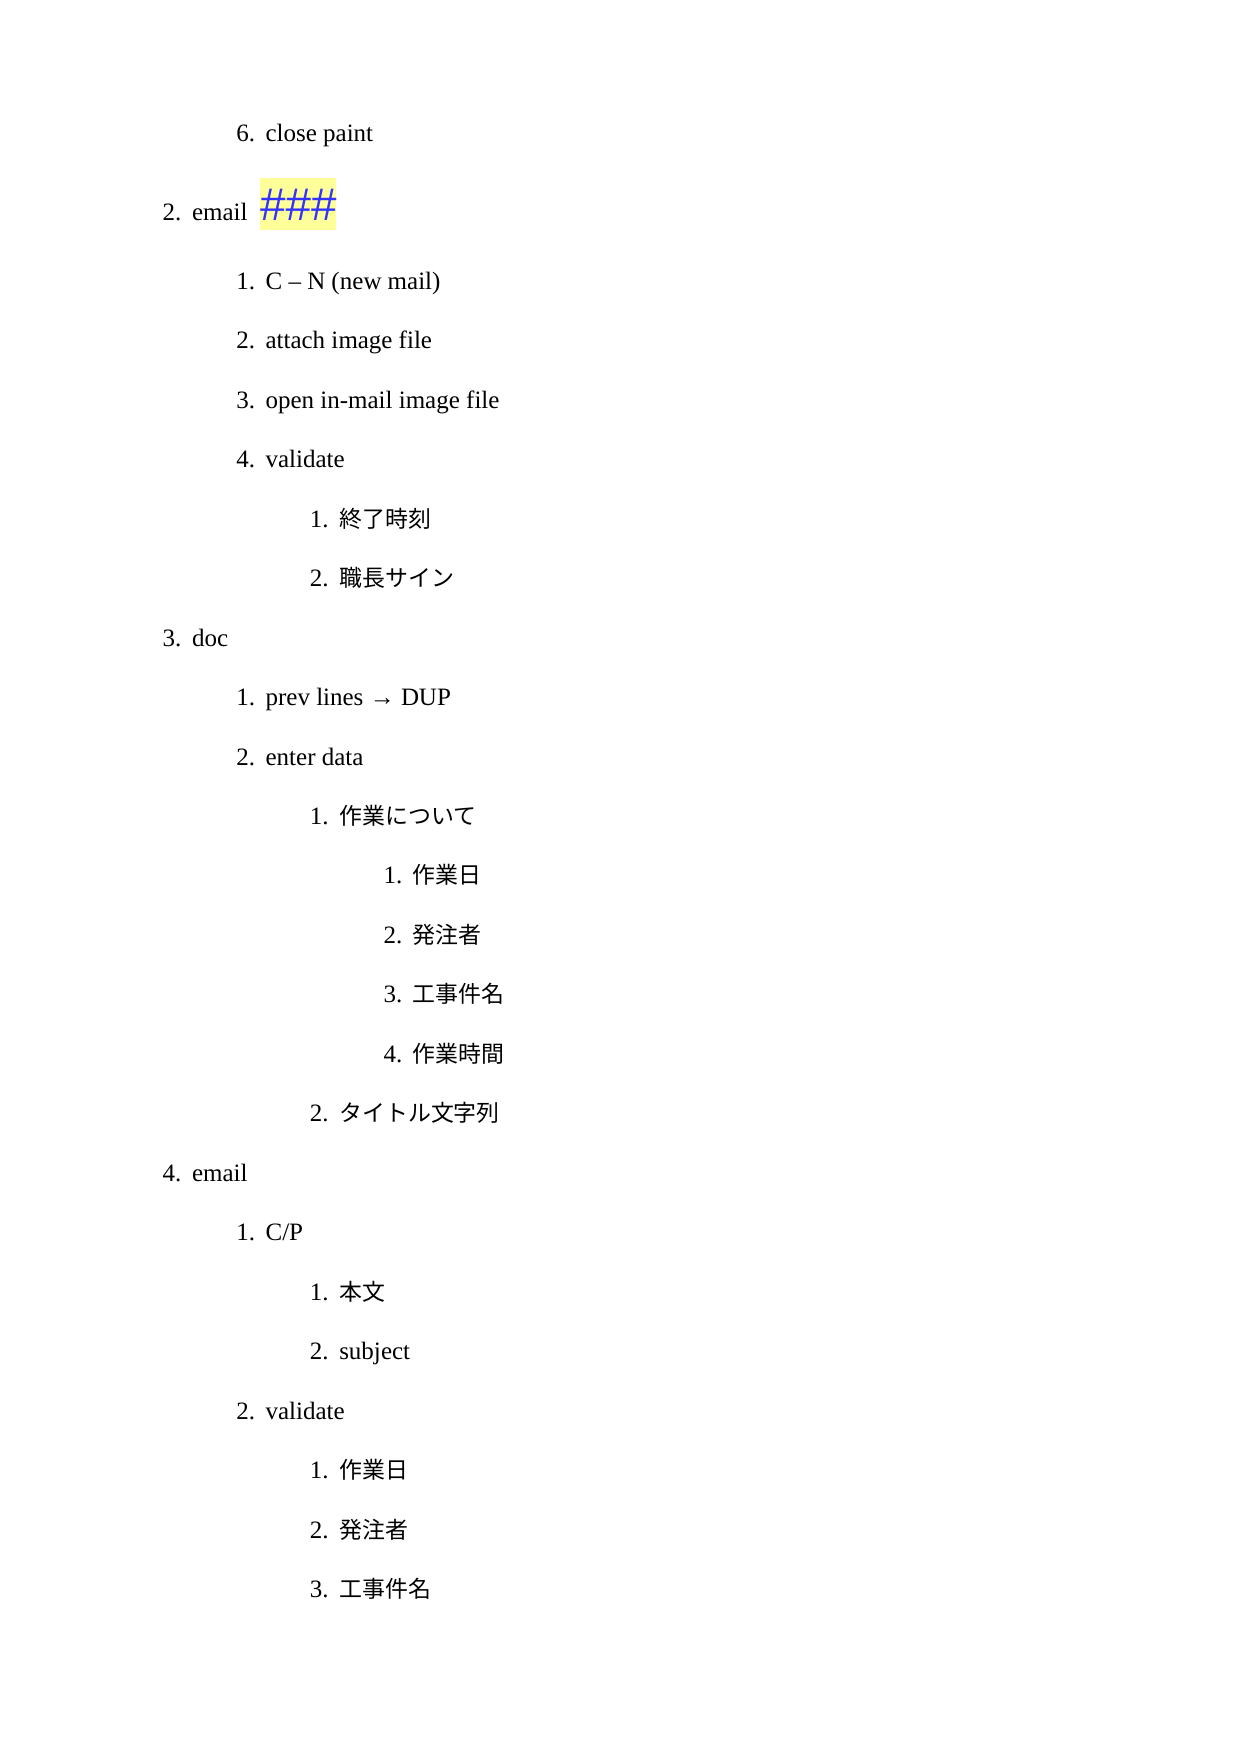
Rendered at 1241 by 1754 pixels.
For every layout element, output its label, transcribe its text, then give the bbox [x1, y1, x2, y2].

list prev lines → DUP [236, 682, 1122, 711]
list 作業日 [309, 1455, 1122, 1484]
list email [162, 1158, 1122, 1187]
list validate [236, 1396, 1122, 1425]
list 作業時間 [383, 1039, 1122, 1068]
list 工事件名 [309, 1574, 1122, 1603]
list タイトル文字列 [309, 1098, 1122, 1127]
list C – N (new mail) [236, 266, 1122, 294]
list 終了時刻 [309, 504, 1122, 532]
list C/P [236, 1217, 1122, 1246]
list 発注者 [309, 1515, 1122, 1544]
list 発注者 [383, 920, 1122, 949]
list 職長サイン [309, 563, 1122, 592]
list validate [236, 444, 1122, 473]
list 作業日 [383, 861, 1122, 889]
list 本文 [309, 1277, 1122, 1306]
list 工事件名 [383, 979, 1122, 1008]
list subject [309, 1336, 1122, 1365]
list doc [162, 623, 1122, 651]
list close paint [236, 118, 1122, 147]
list enter data [236, 742, 1122, 770]
list 作業について [309, 801, 1122, 830]
list email ### [162, 178, 1122, 230]
list attach image file [236, 325, 1122, 354]
list open in-mail image file [236, 385, 1122, 413]
